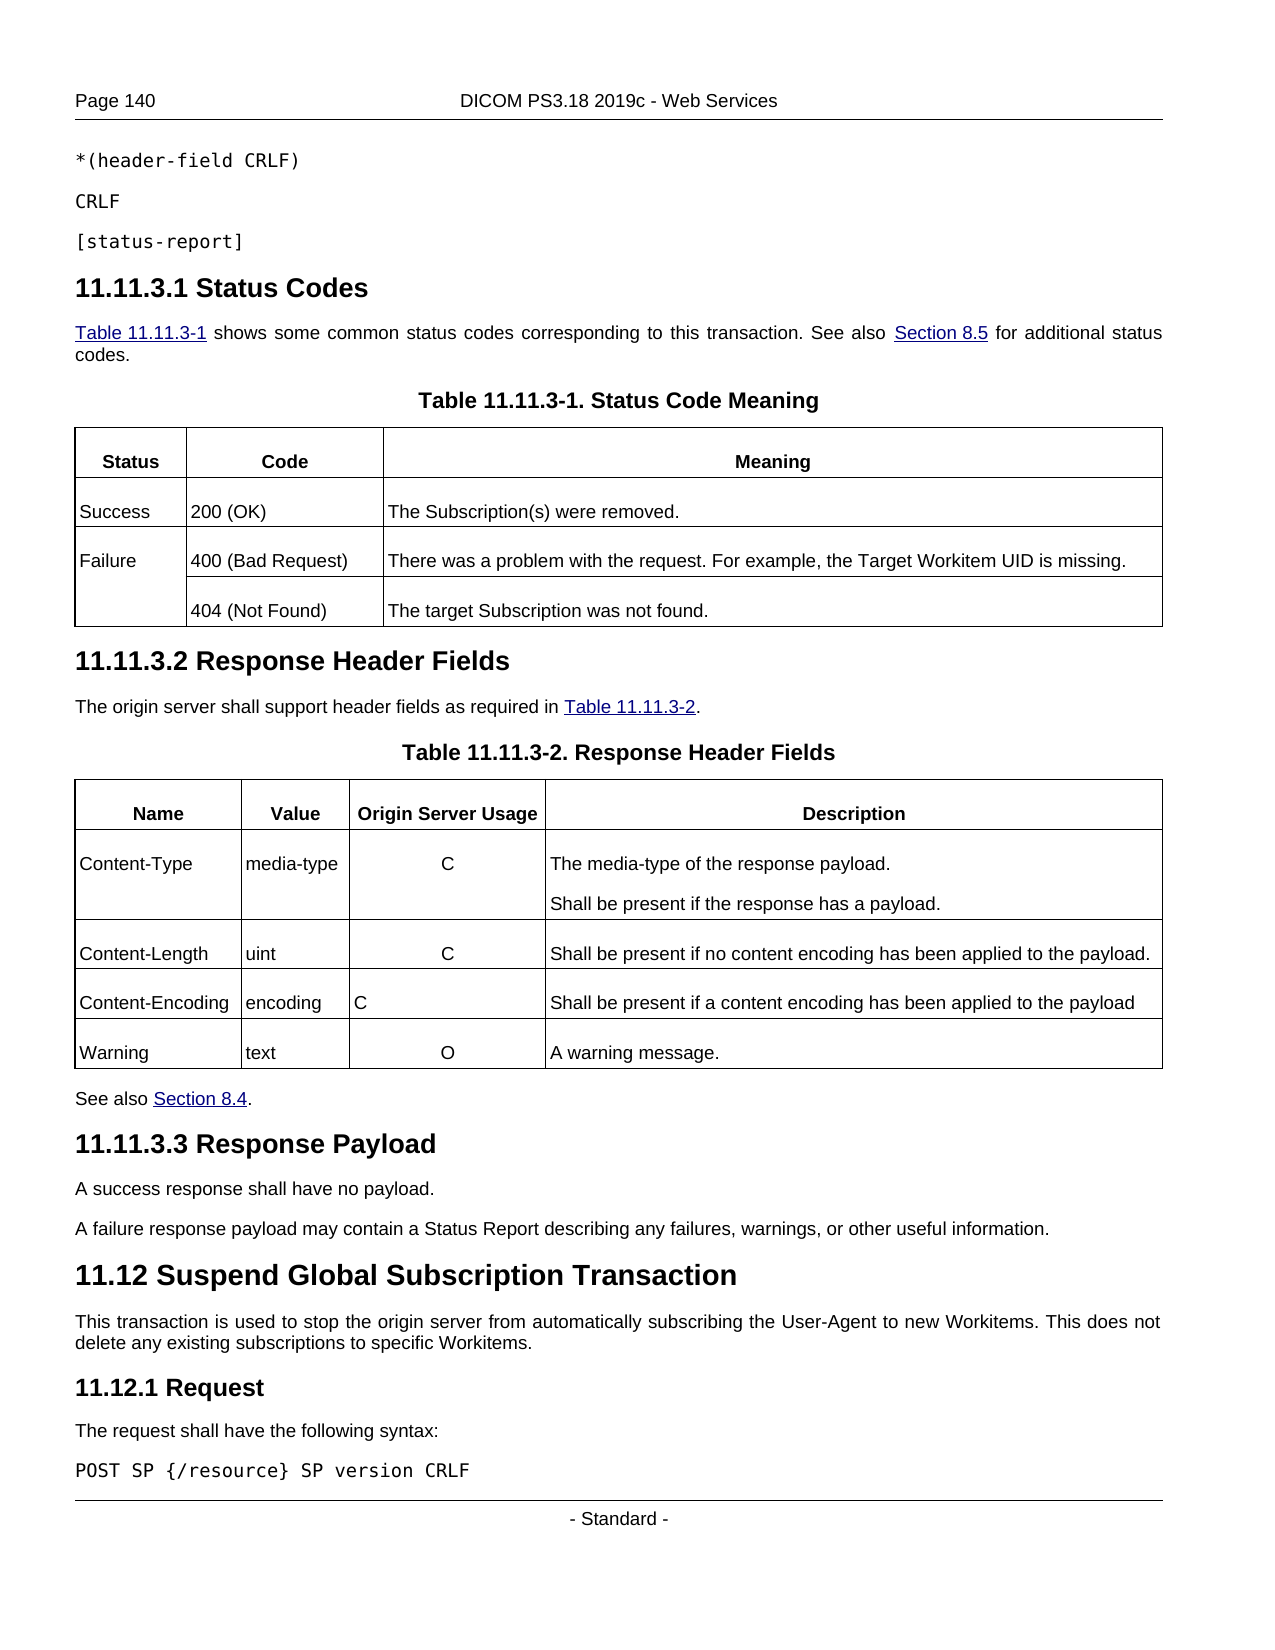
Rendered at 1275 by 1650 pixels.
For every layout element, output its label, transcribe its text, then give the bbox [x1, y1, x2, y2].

table_cell Success [76, 478, 186, 526]
table_cell Warning [76, 1019, 241, 1068]
table_cell encoding [242, 969, 349, 1018]
text 11.12.1 Request [75, 1372, 1162, 1401]
table_header Origin Server Usage [350, 780, 545, 828]
table_cell O [350, 1019, 545, 1068]
table_cell The Subscription(s) were removed. [384, 478, 1162, 526]
text 11.11.3.3 Response Payload [75, 1128, 1162, 1159]
table_cell Content-Encoding [76, 969, 241, 1018]
table_cell The media-type of the response payload. Shall be present if the response has a payload. [546, 830, 1162, 918]
text This transaction is used to stop the origin server from automatically subscribing the User-Agent to new Workitems. This does not delete any existing subscriptions to specific Workitems. [75, 1311, 1162, 1354]
table_cell Content-Type [76, 830, 241, 918]
table_cell text [242, 1019, 349, 1068]
text Table 11.11.3-1. Status Code Meaning [75, 387, 1162, 413]
table_cell 404 (Not Found) [187, 577, 383, 626]
text *(header-field CRLF) [75, 150, 1162, 172]
table_header Code [187, 428, 383, 477]
text Table 11.11.3-1 shows some common status codes corresponding to this transaction. See also Section 8.5 for additional status codes. [75, 322, 1162, 365]
table_header Status [76, 428, 186, 477]
text A success response shall have no payload. [75, 1178, 1162, 1199]
table_cell C [350, 969, 545, 1018]
table_header Name [76, 780, 241, 828]
table_cell A warning message. [546, 1019, 1162, 1068]
text 11.11.3.1 Status Codes [75, 272, 1162, 303]
text 11.11.3.2 Response Header Fields [75, 645, 1162, 677]
table_cell C [350, 830, 545, 918]
text 11.12 Suspend Global Subscription Transaction [75, 1258, 1162, 1292]
table_header Description [546, 780, 1162, 828]
table_cell The target Subscription was not found. [384, 577, 1162, 626]
table_cell 200 (OK) [187, 478, 383, 526]
table_cell There was a problem with the request. For example, the Target Workitem UID is missing. [384, 527, 1162, 576]
table_cell Shall be present if a content encoding has been applied to the payload [546, 969, 1162, 1018]
table_cell media-type [242, 830, 349, 918]
text See also Section 8.4. [75, 1087, 1162, 1109]
table_cell Content-Length [76, 920, 241, 968]
table_header Meaning [384, 428, 1162, 477]
table_cell Shall be present if no content encoding has been applied to the payload. [546, 920, 1162, 968]
text [status-report] [75, 231, 1162, 253]
text Table 11.11.3-2. Response Header Fields [75, 739, 1162, 765]
table_cell C [350, 920, 545, 968]
table_cell Failure [76, 527, 186, 626]
text CRLF [75, 191, 1162, 212]
table_header Value [242, 780, 349, 828]
table_cell 400 (Bad Request) [187, 527, 383, 576]
text The request shall have the following syntax: [75, 1420, 1162, 1442]
text POST SP {/resource} SP version CRLF [75, 1460, 1162, 1482]
text A failure response payload may contain a Status Report describing any failures, warnings, or other useful information. [75, 1218, 1162, 1239]
text The origin server shall support header fields as required in Table 11.11.3-2. [75, 695, 1162, 717]
table_cell uint [242, 920, 349, 968]
